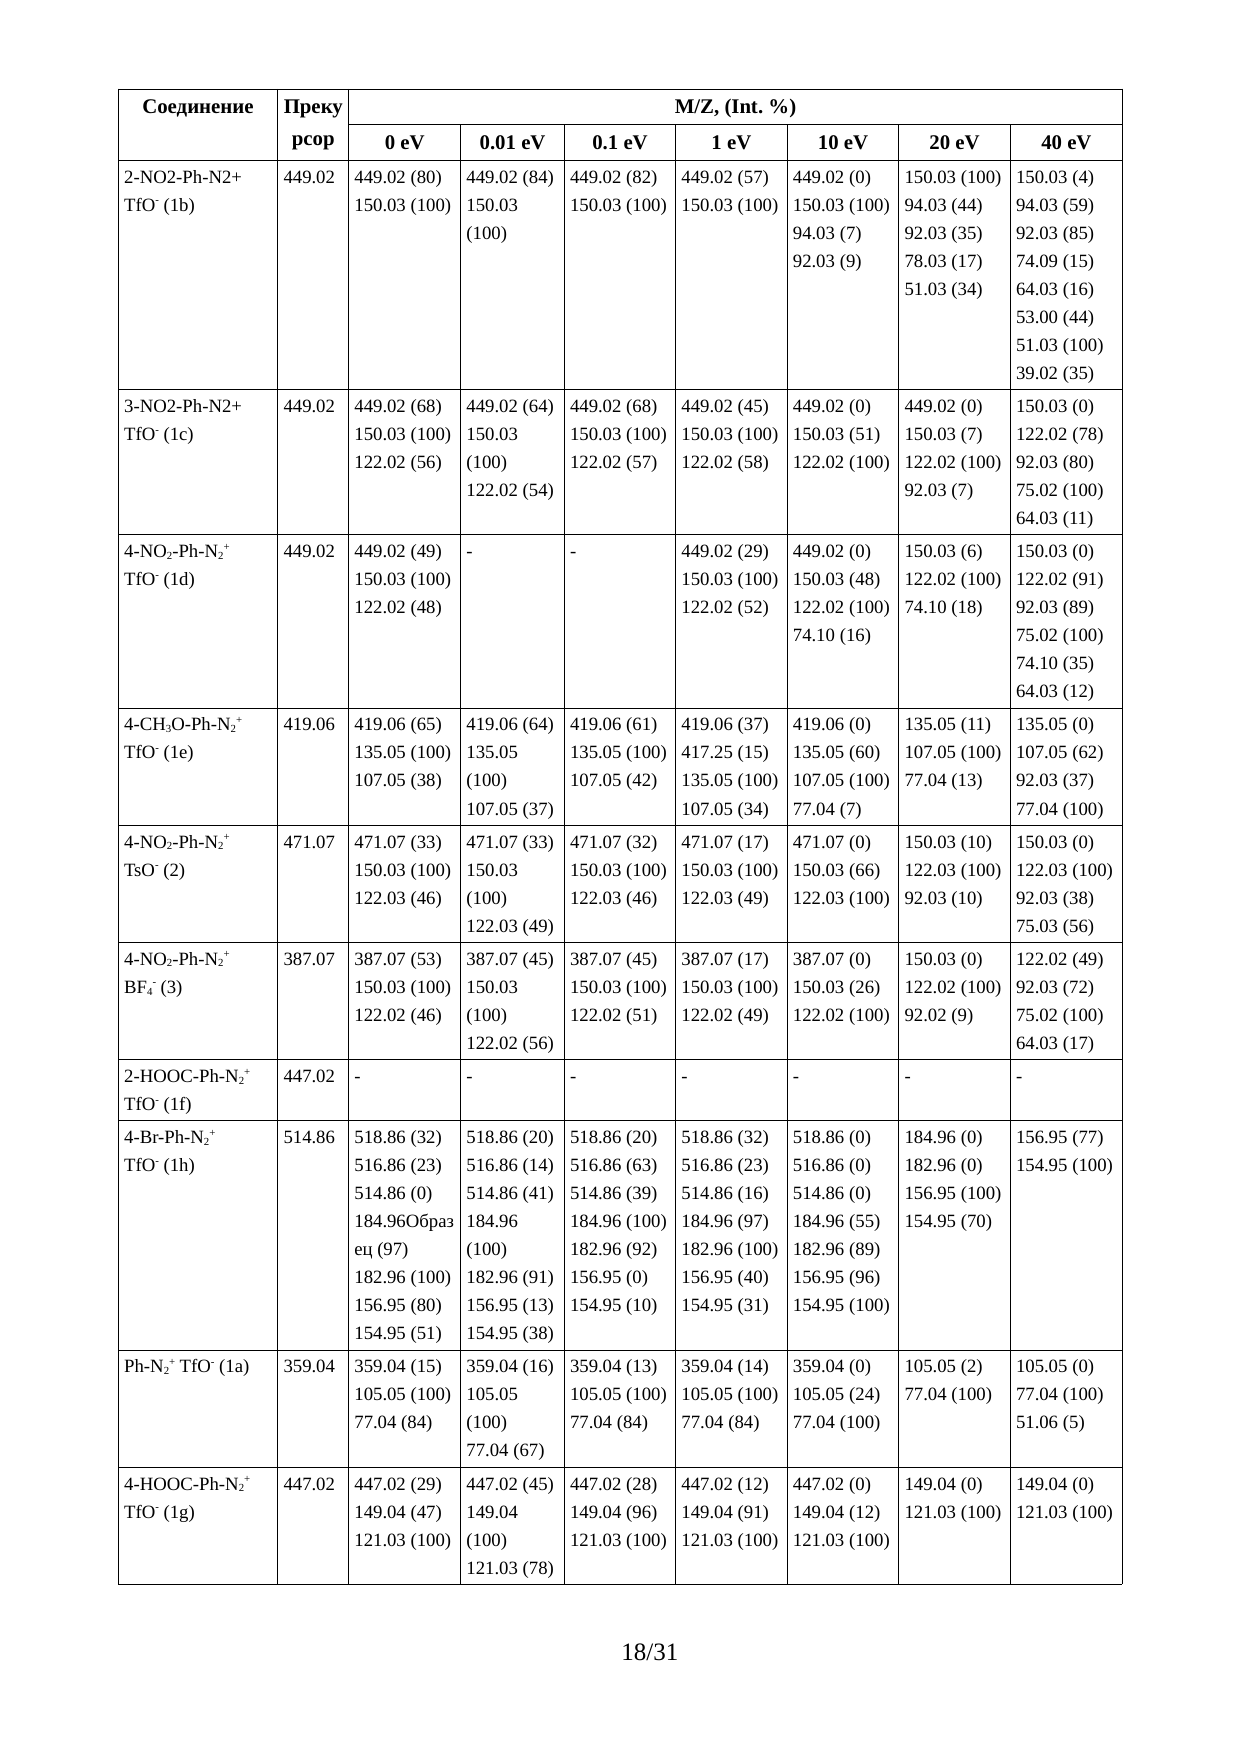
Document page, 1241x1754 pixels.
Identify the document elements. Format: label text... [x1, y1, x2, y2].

table_cell 449.02 (80) 150.03 (100) [349, 161, 460, 389]
table_cell 449.02 (64) 150.03 (100) 122.02 (54) [461, 390, 564, 534]
table_cell 359.04 (0) 105.05 (24) 77.04 (100) [788, 1351, 898, 1467]
table_cell 184.96 (0) 182.96 (0) 156.95 (100) 154.95 (70) [899, 1121, 1010, 1349]
table_cell 150.03 (0) 122.02 (100) 92.02 (9) [899, 943, 1010, 1059]
table_cell 150.03 (100) 94.03 (44) 92.03 (35) 78.03 (17) 51.03 (34) [899, 161, 1010, 389]
table_cell 387.07 (17) 150.03 (100) 122.02 (49) [676, 943, 787, 1059]
table_cell 359.04 (16) 105.05 (100) 77.04 (67) [461, 1351, 564, 1467]
table_cell 471.07 (0) 150.03 (66) 122.03 (100) [788, 826, 898, 942]
table_cell 4-CH3O-Ph-N2+ TfO- (1e) [119, 709, 277, 825]
table_cell 40 eV [1011, 125, 1122, 160]
table_cell 447.02 (29) 149.04 (47) 121.03 (100) [349, 1468, 460, 1584]
table_cell 449.02 (0) 150.03 (100) 94.03 (7) 92.03 (9) [788, 161, 898, 389]
table_cell 4-HOOC-Ph-N2+ TfO- (1g) [119, 1468, 277, 1584]
table_cell 359.04 (13) 105.05 (100) 77.04 (84) [565, 1351, 675, 1467]
table_cell 449.02 (57) 150.03 (100) [676, 161, 787, 389]
table_cell 449.02 (68) 150.03 (100) 122.02 (57) [565, 390, 675, 534]
table_cell 156.95 (77) 154.95 (100) [1011, 1121, 1122, 1349]
table_cell 447.02 [278, 1060, 348, 1120]
table_cell 105.05 (0) 77.04 (100) 51.06 (5) [1011, 1351, 1122, 1467]
table_cell 471.07 (33) 150.03 (100) 122.03 (46) [349, 826, 460, 942]
table_cell 449.02 [278, 390, 348, 534]
table_cell 447.02 (28) 149.04 (96) 121.03 (100) [565, 1468, 675, 1584]
table_header Прекурсор [278, 90, 348, 160]
table_cell 387.07 (0) 150.03 (26) 122.02 (100) [788, 943, 898, 1059]
table_cell 10 eV [788, 125, 898, 160]
table_cell 518.86 (32) 516.86 (23) 514.86 (16) 184.96 (97) 182.96 (100) 156.95 (40) 154.95 (31) [676, 1121, 787, 1349]
table_cell 447.02 [278, 1468, 348, 1584]
table_cell - [565, 1060, 675, 1120]
table_cell 149.04 (0) 121.03 (100) [1011, 1468, 1122, 1584]
table_cell 20 eV [899, 125, 1010, 160]
table_cell 150.03 (0) 122.02 (91) 92.03 (89) 75.02 (100) 74.10 (35) 64.03 (12) [1011, 535, 1122, 707]
table_cell 449.02 (0) 150.03 (7) 122.02 (100) 92.03 (7) [899, 390, 1010, 534]
table_cell 0.1 eV [565, 125, 675, 160]
table_cell 419.06 (64) 135.05 (100) 107.05 (37) [461, 709, 564, 825]
table_cell 449.02 (84) 150.03 (100) [461, 161, 564, 389]
table_cell 447.02 (12) 149.04 (91) 121.03 (100) [676, 1468, 787, 1584]
table_cell 518.86 (0) 516.86 (0) 514.86 (0) 184.96 (55) 182.96 (89) 156.95 (96) 154.95 (100) [788, 1121, 898, 1349]
table_cell 449.02 (0) 150.03 (48) 122.02 (100) 74.10 (16) [788, 535, 898, 707]
table_cell 518.86 (32) 516.86 (23) 514.86 (0) 184.96Образец (97) 182.96 (100) 156.95 (80) 154.95 (51) [349, 1121, 460, 1349]
table_cell 419.06 (65) 135.05 (100) 107.05 (38) [349, 709, 460, 825]
table_cell 1 eV [676, 125, 787, 160]
table_cell 449.02 [278, 535, 348, 707]
table_header M/Z, (Int. %) [349, 90, 1122, 124]
table_cell 387.07 [278, 943, 348, 1059]
table_cell 449.02 [278, 161, 348, 389]
table_cell 3-NO2-Ph-N2+ TfO- (1c) [119, 390, 277, 534]
table_cell 150.03 (6) 122.02 (100) 74.10 (18) [899, 535, 1010, 707]
table_cell 514.86 [278, 1121, 348, 1349]
table_cell 419.06 [278, 709, 348, 825]
table_cell 518.86 (20) 516.86 (63) 514.86 (39) 184.96 (100) 182.96 (92) 156.95 (0) 154.95 (10) [565, 1121, 675, 1349]
table_cell 387.07 (45) 150.03 (100) 122.02 (56) [461, 943, 564, 1059]
table_cell - [788, 1060, 898, 1120]
table_cell 449.02 (29) 150.03 (100) 122.02 (52) [676, 535, 787, 707]
table_cell - [1011, 1060, 1122, 1120]
table_cell 471.07 (17) 150.03 (100) 122.03 (49) [676, 826, 787, 942]
table_cell 359.04 [278, 1351, 348, 1467]
table_cell 135.05 (11) 107.05 (100) 77.04 (13) [899, 709, 1010, 825]
table_cell 105.05 (2) 77.04 (100) [899, 1351, 1010, 1467]
table_cell - [899, 1060, 1010, 1120]
table_cell 150.03 (10) 122.03 (100) 92.03 (10) [899, 826, 1010, 942]
table_cell 4-NO2-Ph-N2+ BF4- (3) [119, 943, 277, 1059]
table_cell 2-NO2-Ph-N2+ TfO- (1b) [119, 161, 277, 389]
table_cell - [349, 1060, 460, 1120]
table_cell - [676, 1060, 787, 1120]
table_cell 359.04 (15) 105.05 (100) 77.04 (84) [349, 1351, 460, 1467]
table_cell 449.02 (49) 150.03 (100) 122.02 (48) [349, 535, 460, 707]
table_cell 4-Br-Ph-N2+ TfO- (1h) [119, 1121, 277, 1349]
table_cell 150.03 (0) 122.03 (100) 92.03 (38) 75.03 (56) [1011, 826, 1122, 942]
table_cell - [461, 535, 564, 707]
table_header Соединение [119, 90, 277, 160]
table_cell 387.07 (45) 150.03 (100) 122.02 (51) [565, 943, 675, 1059]
table_cell 359.04 (14) 105.05 (100) 77.04 (84) [676, 1351, 787, 1467]
table_cell 518.86 (20) 516.86 (14) 514.86 (41) 184.96 (100) 182.96 (91) 156.95 (13) 154.95 (38) [461, 1121, 564, 1349]
table_cell 449.02 (0) 150.03 (51) 122.02 (100) [788, 390, 898, 534]
table_cell 447.02 (0) 149.04 (12) 121.03 (100) [788, 1468, 898, 1584]
table_cell 471.07 (33) 150.03 (100) 122.03 (49) [461, 826, 564, 942]
table_cell 419.06 (61) 135.05 (100) 107.05 (42) [565, 709, 675, 825]
table_cell 471.07 [278, 826, 348, 942]
table_cell Ph-N2+ TfO- (1a) [119, 1351, 277, 1467]
table_cell 2-HOOC-Ph-N2+ TfO- (1f) [119, 1060, 277, 1120]
table_cell 135.05 (0) 107.05 (62) 92.03 (37) 77.04 (100) [1011, 709, 1122, 825]
table_cell 449.02 (82) 150.03 (100) [565, 161, 675, 389]
table_cell 449.02 (68) 150.03 (100) 122.02 (56) [349, 390, 460, 534]
table_cell 0.01 eV [461, 125, 564, 160]
table_cell 150.03 (4) 94.03 (59) 92.03 (85) 74.09 (15) 64.03 (16) 53.00 (44) 51.03 (100) 39.02 (35) [1011, 161, 1122, 389]
table_cell 447.02 (45) 149.04 (100) 121.03 (78) [461, 1468, 564, 1584]
table_cell 122.02 (49) 92.03 (72) 75.02 (100) 64.03 (17) [1011, 943, 1122, 1059]
table_cell 150.03 (0) 122.02 (78) 92.03 (80) 75.02 (100) 64.03 (11) [1011, 390, 1122, 534]
table_cell 419.06 (0) 135.05 (60) 107.05 (100) 77.04 (7) [788, 709, 898, 825]
table_cell 0 eV [349, 125, 460, 160]
table_cell - [461, 1060, 564, 1120]
table_cell 471.07 (32) 150.03 (100) 122.03 (46) [565, 826, 675, 942]
table_cell 387.07 (53) 150.03 (100) 122.02 (46) [349, 943, 460, 1059]
table_cell - [565, 535, 675, 707]
table_cell 419.06 (37) 417.25 (15) 135.05 (100) 107.05 (34) [676, 709, 787, 825]
table_cell 4-NO2-Ph-N2+ TsO- (2) [119, 826, 277, 942]
table_cell 4-NO2-Ph-N2+ TfO- (1d) [119, 535, 277, 707]
table_cell 149.04 (0) 121.03 (100) [899, 1468, 1010, 1584]
table_cell 449.02 (45) 150.03 (100) 122.02 (58) [676, 390, 787, 534]
